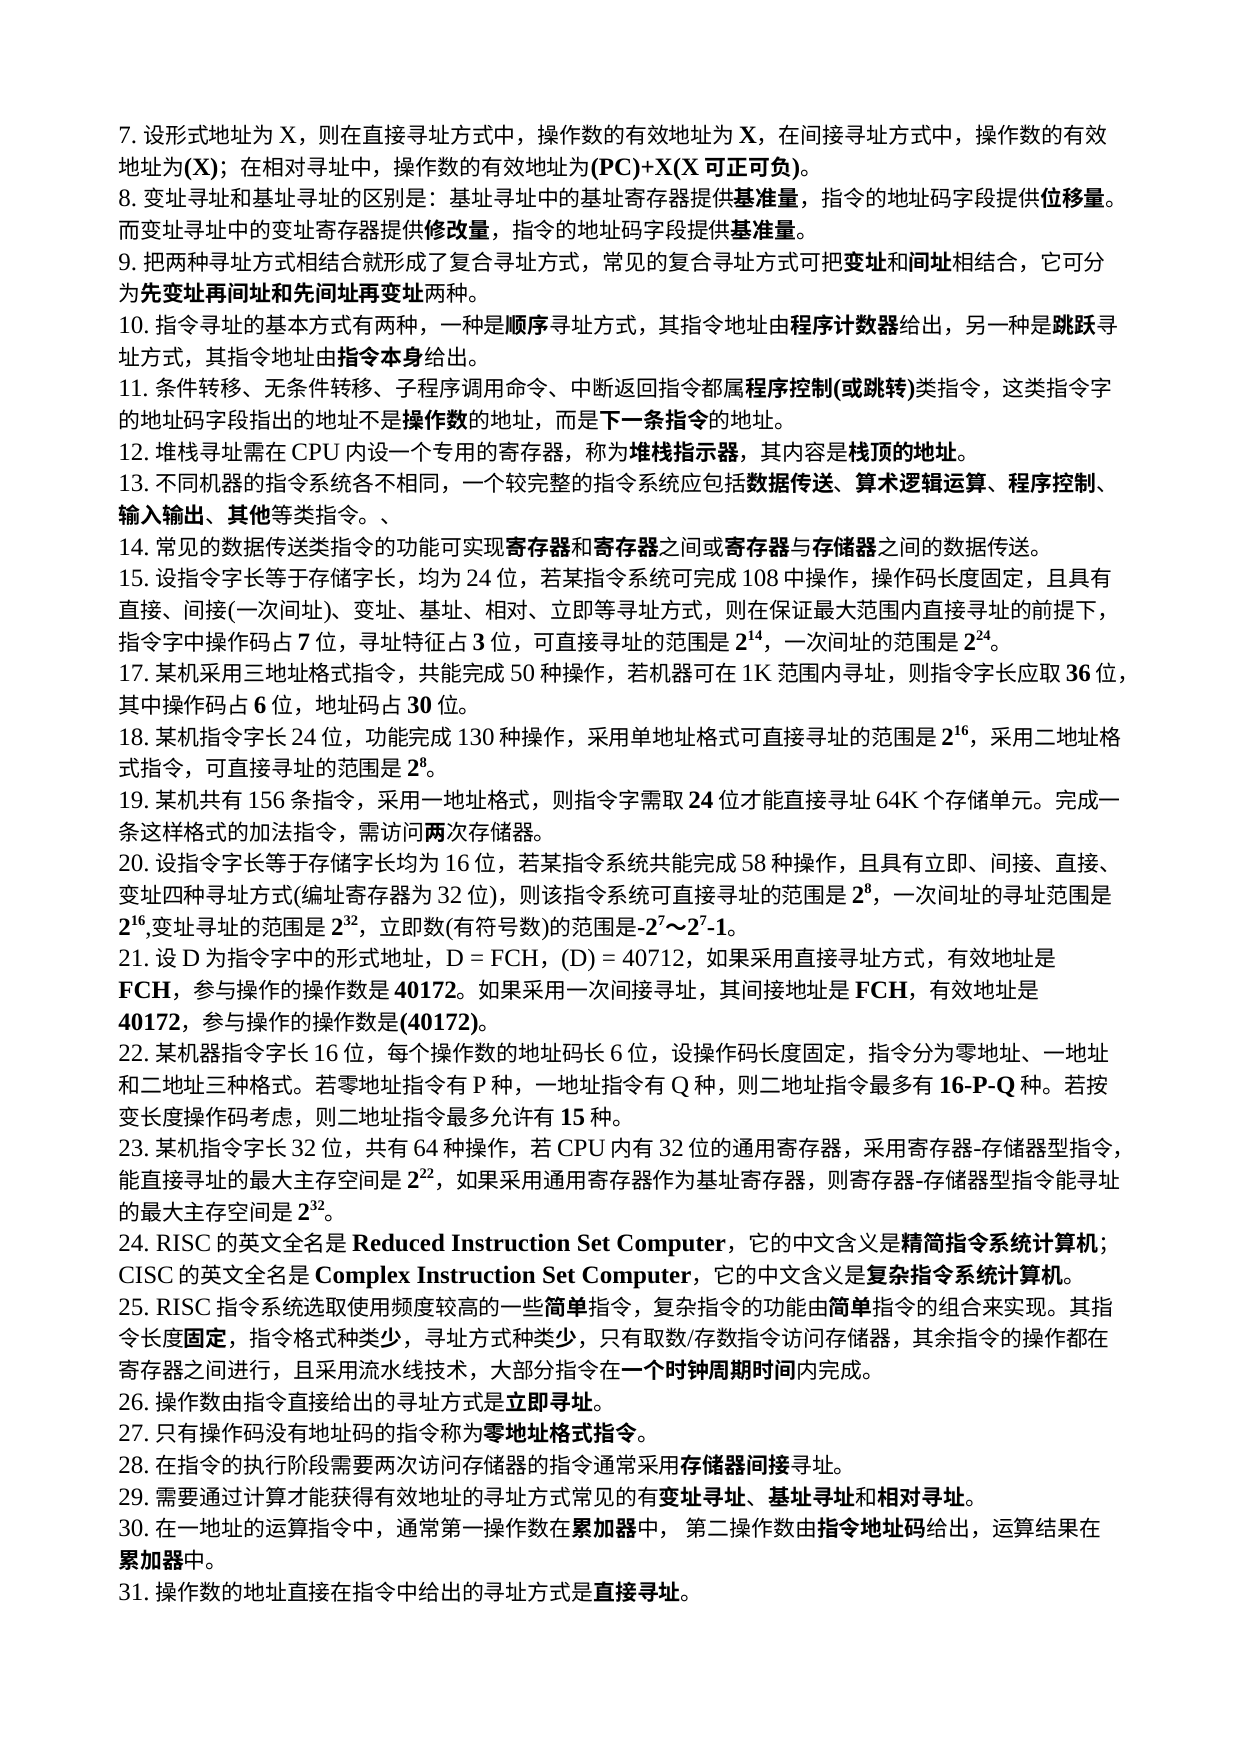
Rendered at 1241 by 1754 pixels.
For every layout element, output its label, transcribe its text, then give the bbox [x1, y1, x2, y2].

text 24. RISC的英文全名是Reduced Instruction Set Computer，它的中文含义是精简指令系统计算机；CISC的英文全名是Complex Instruction Set Computer，它的中文含义是复杂指令系统计算机。 [118, 1226, 1122, 1290]
text 18. 某机指令字长24位，功能完成130种操作，采用单地址格式可直接寻址的范围是216，采用二地址格式指令，可直接寻址的范围是28。 [118, 720, 1122, 783]
text 11. 条件转移、无条件转移、子程序调用命令、中断返回指令都属程序控制(或跳转)类指令，这类指令字的地址码字段指出的地址不是操作数的地址，而是下一条指令的地址。 [118, 371, 1122, 435]
text 9. 把两种寻址方式相结合就形成了复合寻址方式，常见的复合寻址方式可把变址和间址相结合，它可分为先变址再间址和先间址再变址两种。 [118, 245, 1122, 308]
text 15. 设指令字长等于存储字长，均为24位，若某指令系统可完成108中操作，操作码长度固定，且具有直接、间接(一次间址)、变址、基址、相对、立即等寻址方式，则在保证最大范围内直接寻址的前提下，指令字中操作码占7位，寻址特征占3位，可直接寻址的范围是214，一次间址的范围是224。 [118, 561, 1122, 656]
text 26. 操作数由指令直接给出的寻址方式是立即寻址。 [118, 1385, 1122, 1416]
text 28. 在指令的执行阶段需要两次访问存储器的指令通常采用存储器间接寻址。 [118, 1448, 1122, 1480]
text 13. 不同机器的指令系统各不相同，一个较完整的指令系统应包括数据传送、算术逻辑运算、程序控制、输入输出、其他等类指令。、 [118, 466, 1122, 530]
text 7. 设形式地址为X，则在直接寻址方式中，操作数的有效地址为X，在间接寻址方式中，操作数的有效地址为(X)；在相对寻址中，操作数的有效地址为(PC)+X(X可正可负)。 [118, 118, 1122, 181]
text 27. 只有操作码没有地址码的指令称为零地址格式指令。 [118, 1416, 1122, 1448]
text 19. 某机共有156条指令，采用一地址格式，则指令字需取24位才能直接寻址64K个存储单元。完成一条这样格式的加法指令，需访问两次存储器。 [118, 783, 1122, 846]
text 21. 设D为指令字中的形式地址，D = FCH，(D) = 40712，如果采用直接寻址方式，有效地址是FCH，参与操作的操作数是40172。如果采用一次间接寻址，其间接地址是FCH，有效地址是40172，参与操作的操作数是(40172)。 [118, 941, 1122, 1036]
text 25. RISC指令系统选取使用频度较高的一些简单指令，复杂指令的功能由简单指令的组合来实现。其指令长度固定，指令格式种类少，寻址方式种类少，只有取数/存数指令访问存储器，其余指令的操作都在寄存器之间进行，且采用流水线技术，大部分指令在一个时钟周期时间内完成。 [118, 1290, 1122, 1385]
text 10. 指令寻址的基本方式有两种，一种是顺序寻址方式，其指令地址由程序计数器给出，另一种是跳跃寻址方式，其指令地址由指令本身给出。 [118, 308, 1122, 371]
text 20. 设指令字长等于存储字长均为16位，若某指令系统共能完成58种操作，且具有立即、间接、直接、变址四种寻址方式(编址寄存器为32位)，则该指令系统可直接寻址的范围是28，一次间址的寻址范围是216,变址寻址的范围是232，立即数(有符号数)的范围是-27～27-1。 [118, 846, 1122, 941]
text 30. 在一地址的运算指令中，通常第一操作数在累加器中， 第二操作数由指令地址码给出，运算结果在累加器中。 [118, 1511, 1122, 1575]
text 12. 堆栈寻址需在CPU内设一个专用的寄存器，称为堆栈指示器，其内容是栈顶的地址。 [118, 435, 1122, 466]
text 17. 某机采用三地址格式指令，共能完成50种操作，若机器可在1K范围内寻址，则指令字长应取36位，其中操作码占6位，地址码占30位。 [118, 656, 1122, 720]
text 8. 变址寻址和基址寻址的区别是：基址寻址中的基址寄存器提供基准量，指令的地址码字段提供位移量。而变址寻址中的变址寄存器提供修改量，指令的地址码字段提供基准量。 [118, 181, 1122, 245]
text 29. 需要通过计算才能获得有效地址的寻址方式常见的有变址寻址、基址寻址和相对寻址。 [118, 1480, 1122, 1511]
text 22. 某机器指令字长16位，每个操作数的地址码长6位，设操作码长度固定，指令分为零地址、一地址和二地址三种格式。若零地址指令有P种，一地址指令有Q种，则二地址指令最多有16-P-Q种。若按变长度操作码考虑，则二地址指令最多允许有15种。 [118, 1036, 1122, 1131]
text 31. 操作数的地址直接在指令中给出的寻址方式是直接寻址。 [118, 1575, 1122, 1606]
text 14. 常见的数据传送类指令的功能可实现寄存器和寄存器之间或寄存器与存储器之间的数据传送。 [118, 530, 1122, 561]
text 23. 某机指令字长32位，共有64种操作，若CPU内有32位的通用寄存器，采用寄存器-存储器型指令，能直接寻址的最大主存空间是222，如果采用通用寄存器作为基址寄存器，则寄存器-存储器型指令能寻址的最大主存空间是232。 [118, 1131, 1122, 1226]
